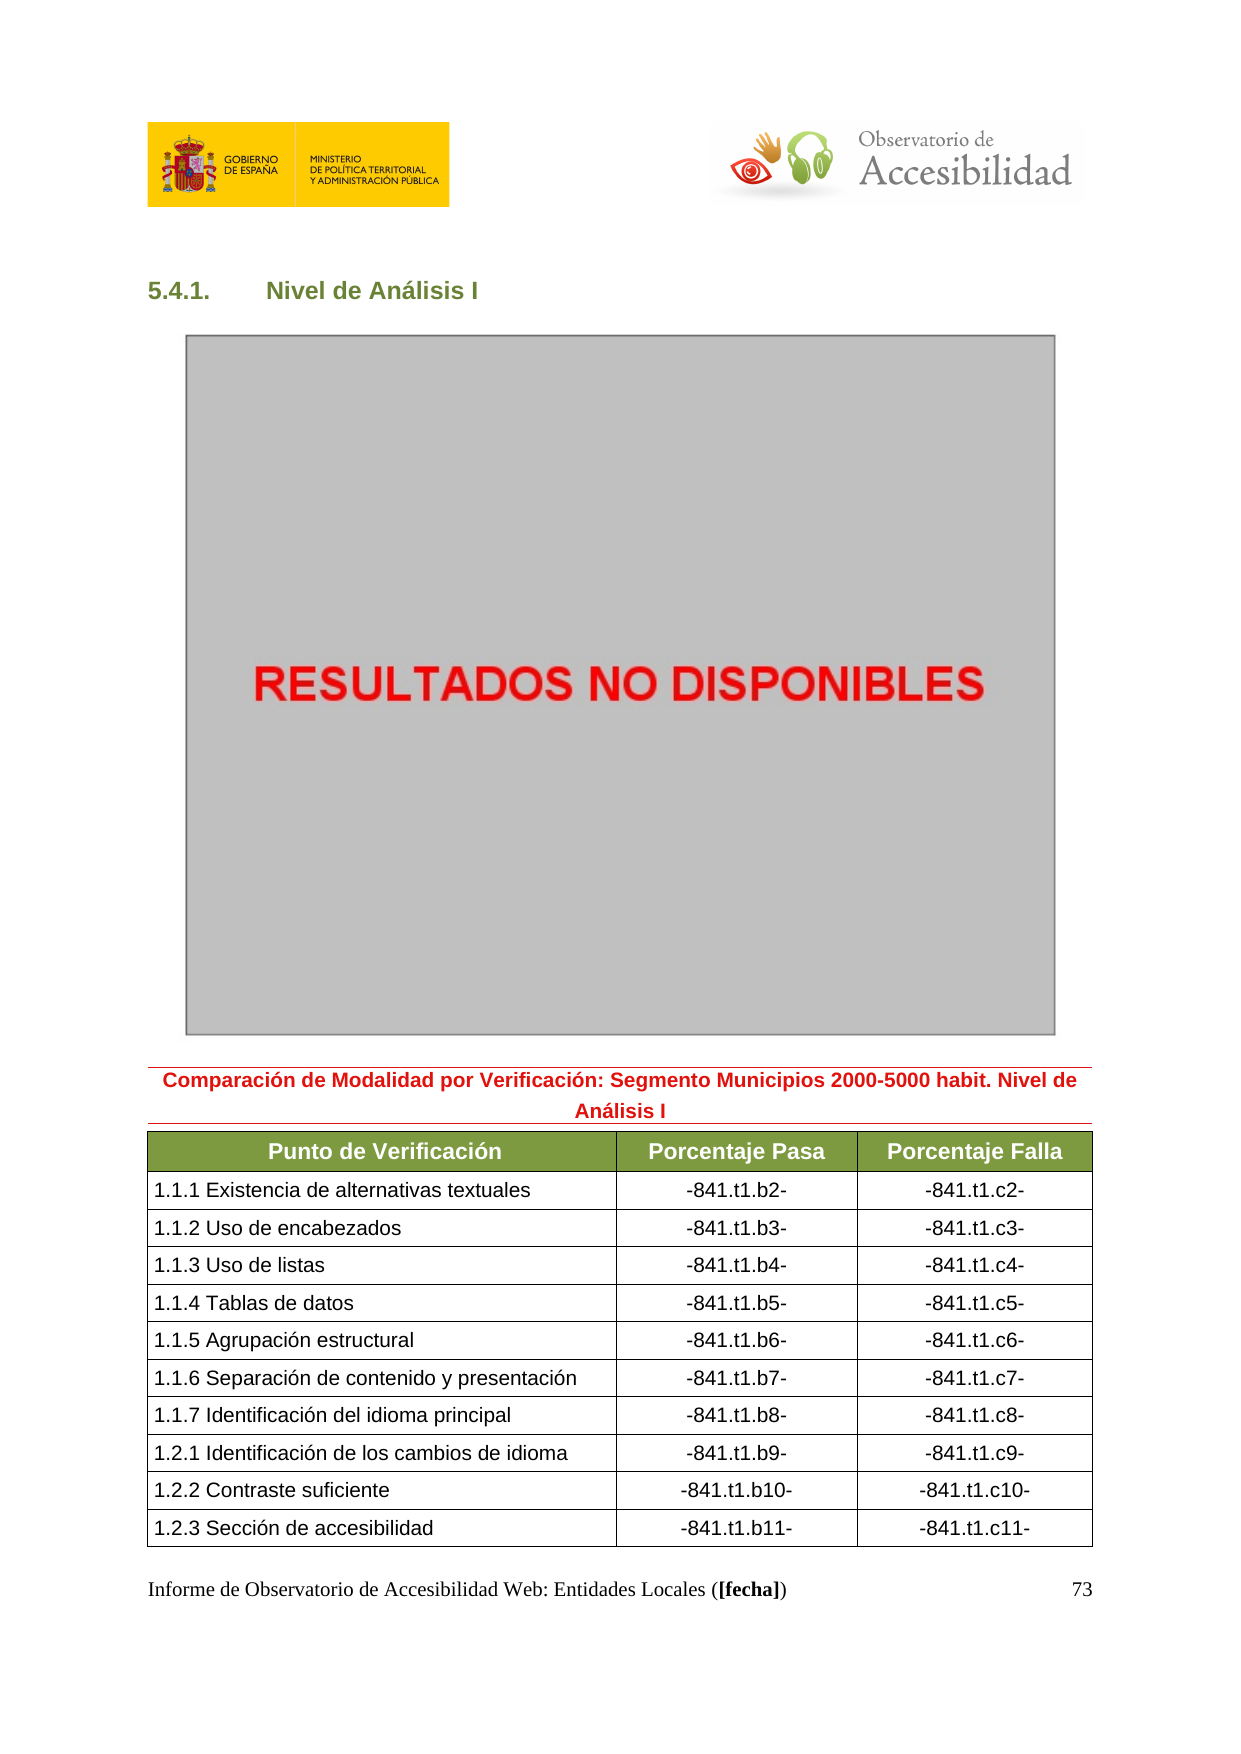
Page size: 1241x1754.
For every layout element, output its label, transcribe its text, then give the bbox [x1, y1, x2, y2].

table_cell -841.t1.b11- [617, 1510, 857, 1546]
table_cell -841.t1.b3- [617, 1210, 857, 1246]
table_cell -841.t1.c2- [858, 1172, 1092, 1208]
table_cell -841.t1.b7- [617, 1360, 857, 1396]
list Nivel de Análisis I [148, 276, 1092, 304]
table_cell 1.1.3 Uso de listas [148, 1247, 616, 1283]
table_cell 1.1.6 Separación de contenido y presentación [148, 1360, 616, 1396]
table_cell -841.t1.c9- [858, 1435, 1092, 1471]
table_cell -841.t1.b9- [617, 1435, 857, 1471]
table_cell -841.t1.b8- [617, 1397, 857, 1433]
table_header Punto de Verificación [148, 1132, 616, 1171]
table_cell -841.t1.b6- [617, 1322, 857, 1358]
table_header Porcentaje Pasa [617, 1132, 857, 1171]
table_cell 1.1.5 Agrupación estructural [148, 1322, 616, 1358]
table_cell -841.t1.c11- [858, 1510, 1092, 1546]
table_cell 1.2.2 Contraste suficiente [148, 1472, 616, 1508]
table_cell 1.2.1 Identificación de los cambios de idioma [148, 1435, 616, 1471]
table_cell -841.t1.b5- [617, 1285, 857, 1321]
table_cell 1.1.1 Existencia de alternativas textuales [148, 1172, 616, 1208]
table_cell -841.t1.c5- [858, 1285, 1092, 1321]
table_cell -841.t1.c10- [858, 1472, 1092, 1508]
table_cell 1.2.3 Sección de accesibilidad [148, 1510, 616, 1546]
table_cell -841.t1.b10- [617, 1472, 857, 1508]
table_cell -841.t1.c4- [858, 1247, 1092, 1283]
picture [178, 332, 1062, 1042]
picture [710, 122, 1086, 205]
table_cell -841.t1.c3- [858, 1210, 1092, 1246]
table_cell -841.t1.c7- [858, 1360, 1092, 1396]
table_cell -841.t1.b2- [617, 1172, 857, 1208]
picture [147, 122, 450, 207]
table_cell 1.1.2 Uso de encabezados [148, 1210, 616, 1246]
text Comparación de Modalidad por Verificación: Segmento Municipios 2000-5000 habit. Nivel de Análisis I [148, 1068, 1092, 1123]
table_cell -841.t1.b4- [617, 1247, 857, 1283]
table_cell -841.t1.c8- [858, 1397, 1092, 1433]
table_header Porcentaje Falla [858, 1132, 1092, 1171]
table_cell 1.1.7 Identificación del idioma principal [148, 1397, 616, 1433]
table_cell 1.1.4 Tablas de datos [148, 1285, 616, 1321]
table_cell -841.t1.c6- [858, 1322, 1092, 1358]
